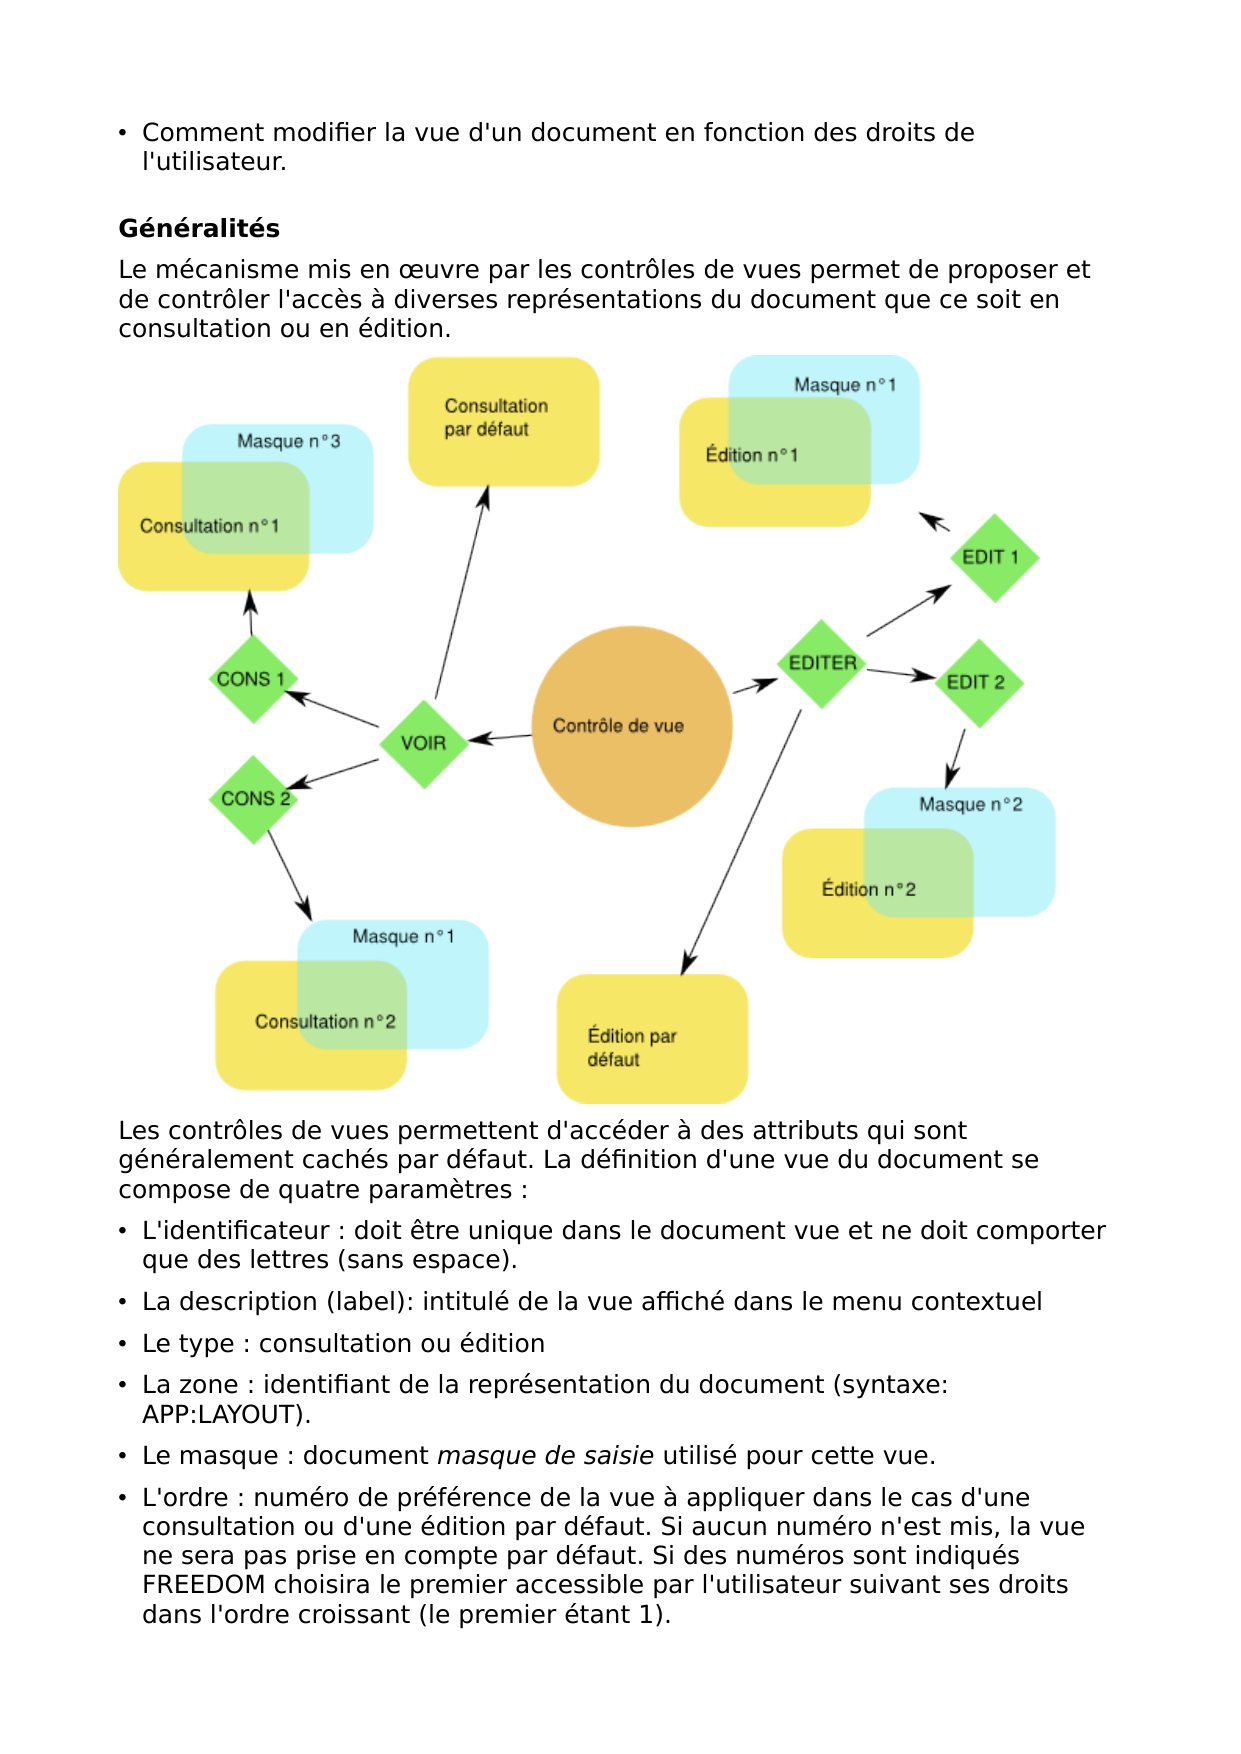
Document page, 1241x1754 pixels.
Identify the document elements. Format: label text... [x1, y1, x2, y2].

subtitle Généralités [118, 214, 1122, 243]
text Les contrôles de vues permettent d'accéder à des attributs qui sont généralement cachés par défaut. La définition d'une vue du document se compose de quatre paramètres : [118, 1117, 1122, 1204]
list Le masque : document masque de saisie utilisé pour cette vue. [118, 1442, 1122, 1471]
picture [118, 355, 1056, 1104]
list Comment modifier la vue d'un document en fonction des droits de l'utilisateur. [118, 118, 1122, 176]
list La description (label): intitulé de la vue affiché dans le menu contextuel [118, 1287, 1122, 1317]
text Le mécanisme mis en œuvre par les contrôles de vues permet de proposer et de contrôler l'accès à diverses représentations du document que ce soit en consultation ou en édition. [118, 256, 1122, 343]
list La zone : identifiant de la représentation du document (syntaxe: APP:LAYOUT). [118, 1371, 1122, 1429]
list L'identificateur : doit être unique dans le document vue et ne doit comporter que des lettres (sans espace). [118, 1217, 1122, 1275]
list Le type : consultation ou édition [118, 1329, 1122, 1358]
list L'ordre : numéro de préférence de la vue à appliquer dans le cas d'une consultation ou d'une édition par défaut. Si aucun numéro n'est mis, la vue ne sera pas prise en compte par défaut. Si des numéros sont indiqués FREEDOM choisira le premier accessible par l'utilisateur suivant ses droits dans l'ordre croissant (le premier étant 1). [118, 1483, 1122, 1629]
